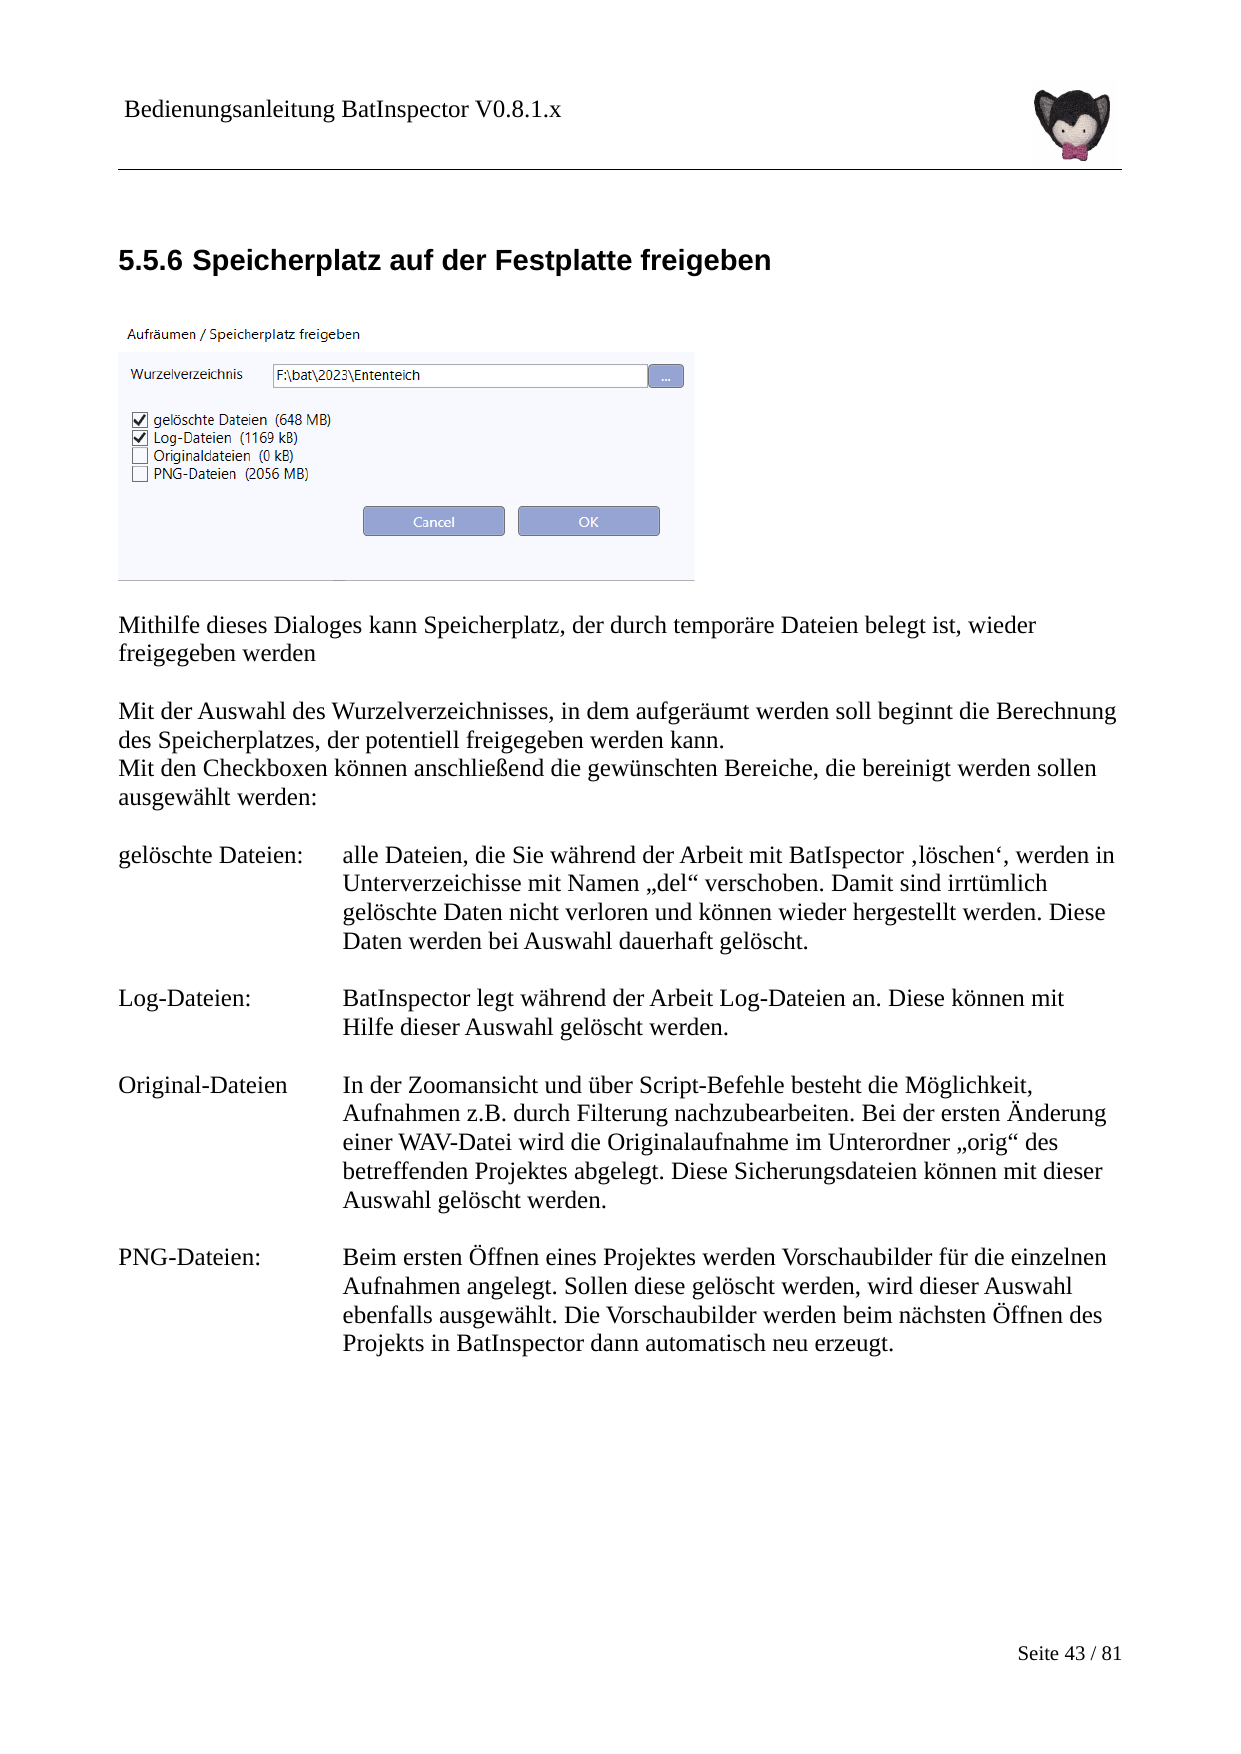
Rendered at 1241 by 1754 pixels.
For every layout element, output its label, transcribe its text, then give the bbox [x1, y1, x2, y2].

picture [118, 317, 695, 581]
text Mit der Auswahl des Wurzelverzeichnisses, in dem aufgeräumt werden soll beginnt die Berechnung des Speicherplatzes, der potentiell freigegeben werden kann. [118, 696, 1122, 753]
text Log-Dateien: BatInspector legt während der Arbeit Log-Dateien an. Diese können mit Hilfe dieser Auswahl gelöscht werden. [118, 983, 1122, 1041]
text Original-Dateien In der Zoomansicht und über Script-Befehle besteht die Möglichkeit, Aufnahmen z.B. durch Filterung nachzubearbeiten. Bei der ersten Änderung einer WAV-Datei wird die Originalaufnahme im Unterordner „orig“ des betreffenden Projektes abgelegt. Diese Sicherungsdateien können mit dieser Auswahl gelöscht werden. [118, 1070, 1122, 1213]
text Mithilfe dieses Dialoges kann Speicherplatz, der durch temporäre Dateien belegt ist, wieder freigegeben werden [118, 610, 1122, 667]
subtitle Speicherplatz auf der Festplatte freigeben [118, 243, 1122, 276]
text gelöschte Dateien: alle Dateien, die Sie während der Arbeit mit BatIspector ‚löschen‘, werden in Unterverzeichisse mit Namen „del“ verschoben. Damit sind irrtümlich gelöschte Daten nicht verloren und können wieder hergestellt werden. Diese Daten werden bei Auswahl dauerhaft gelöscht. [118, 840, 1122, 955]
text PNG-Dateien: Beim ersten Öffnen eines Projektes werden Vorschaubilder für die einzelnen Aufnahmen angelegt. Sollen diese gelöscht werden, wird dieser Auswahl ebenfalls ausgewählt. Die Vorschaubilder werden beim nächsten Öffnen des Projekts in BatInspector dann automatisch neu erzeugt. [118, 1242, 1122, 1357]
text Mit den Checkboxen können anschließend die gewünschten Bereiche, die bereinigt werden sollen ausgewählt werden: [118, 753, 1122, 811]
picture [1030, 80, 1119, 169]
